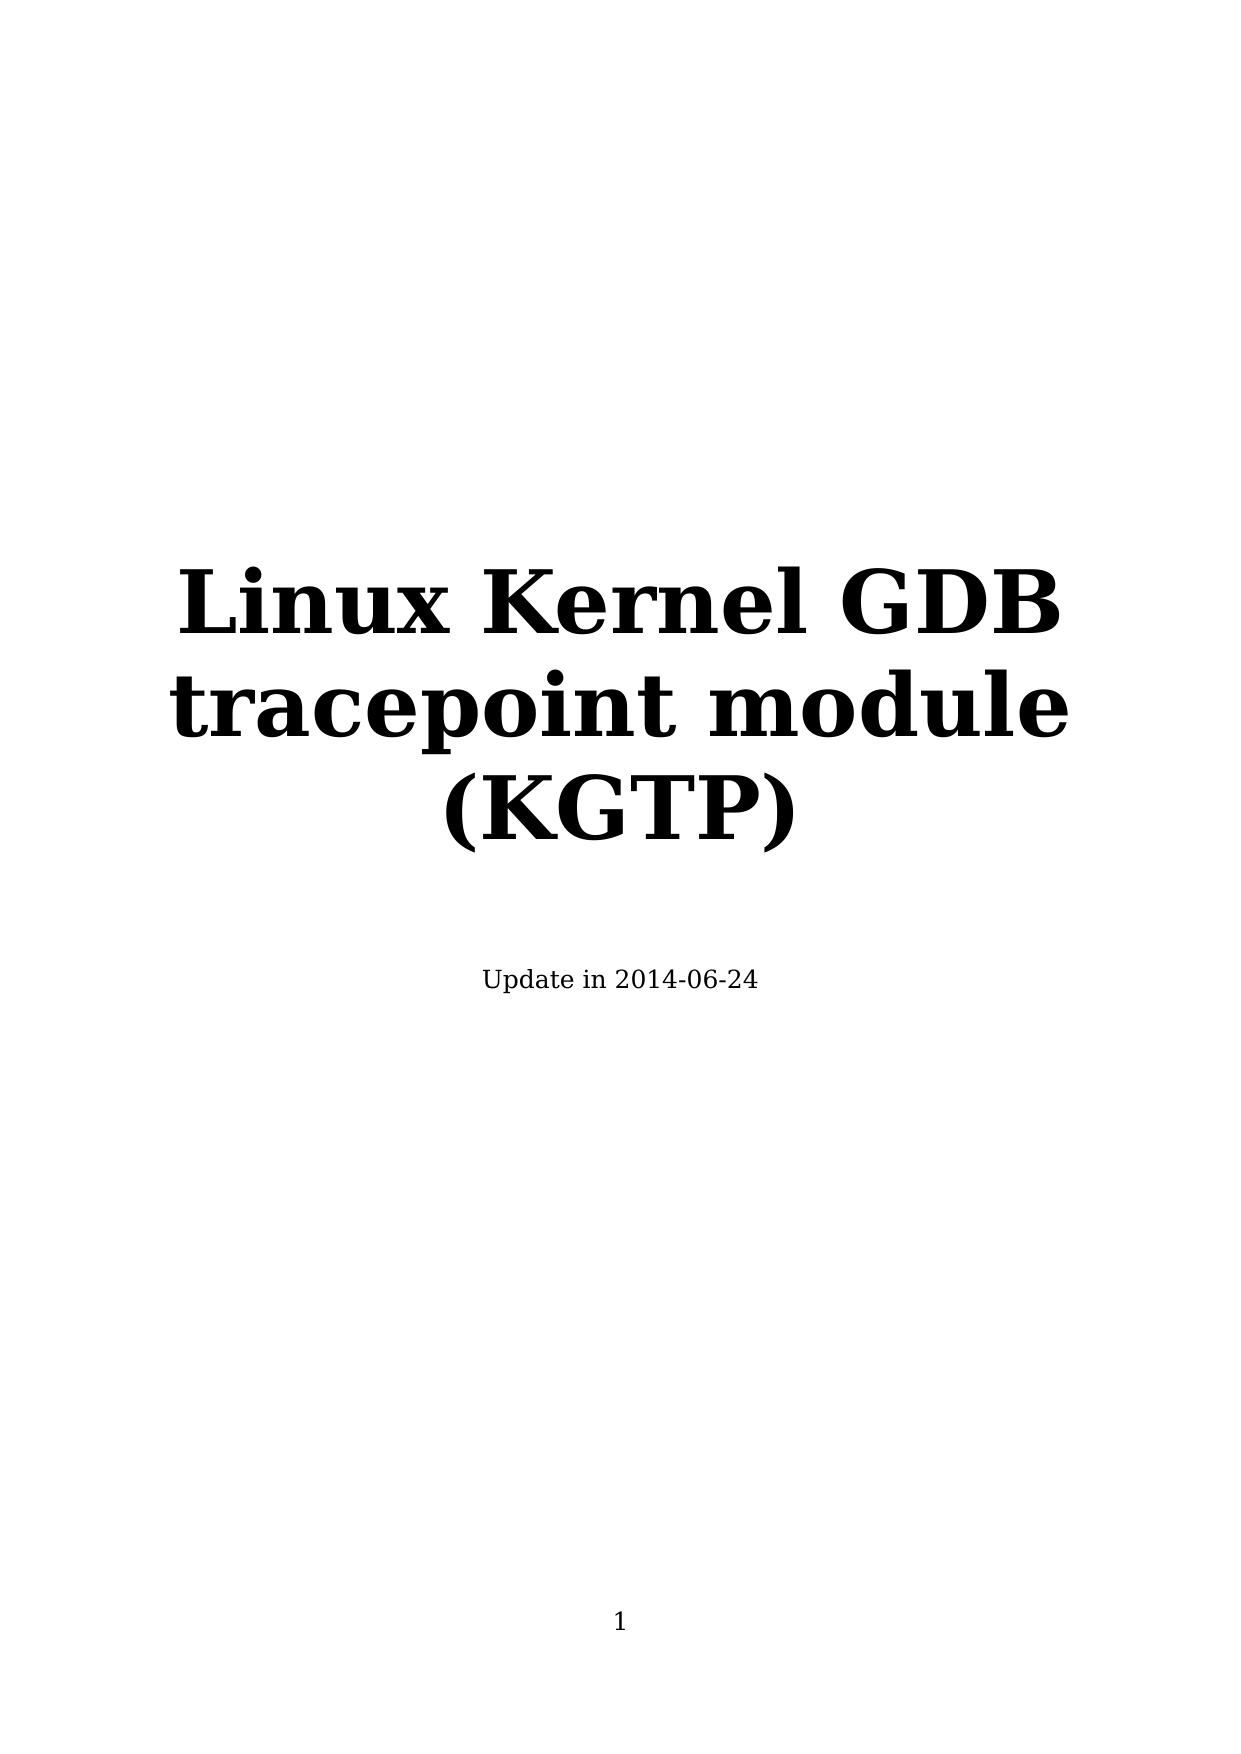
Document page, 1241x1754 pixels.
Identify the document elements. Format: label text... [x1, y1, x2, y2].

text (KGTP) [118, 757, 1122, 860]
text Linux Kernel GDB tracepoint module [118, 552, 1122, 757]
text Update in 2014-06-24 [118, 965, 1122, 994]
